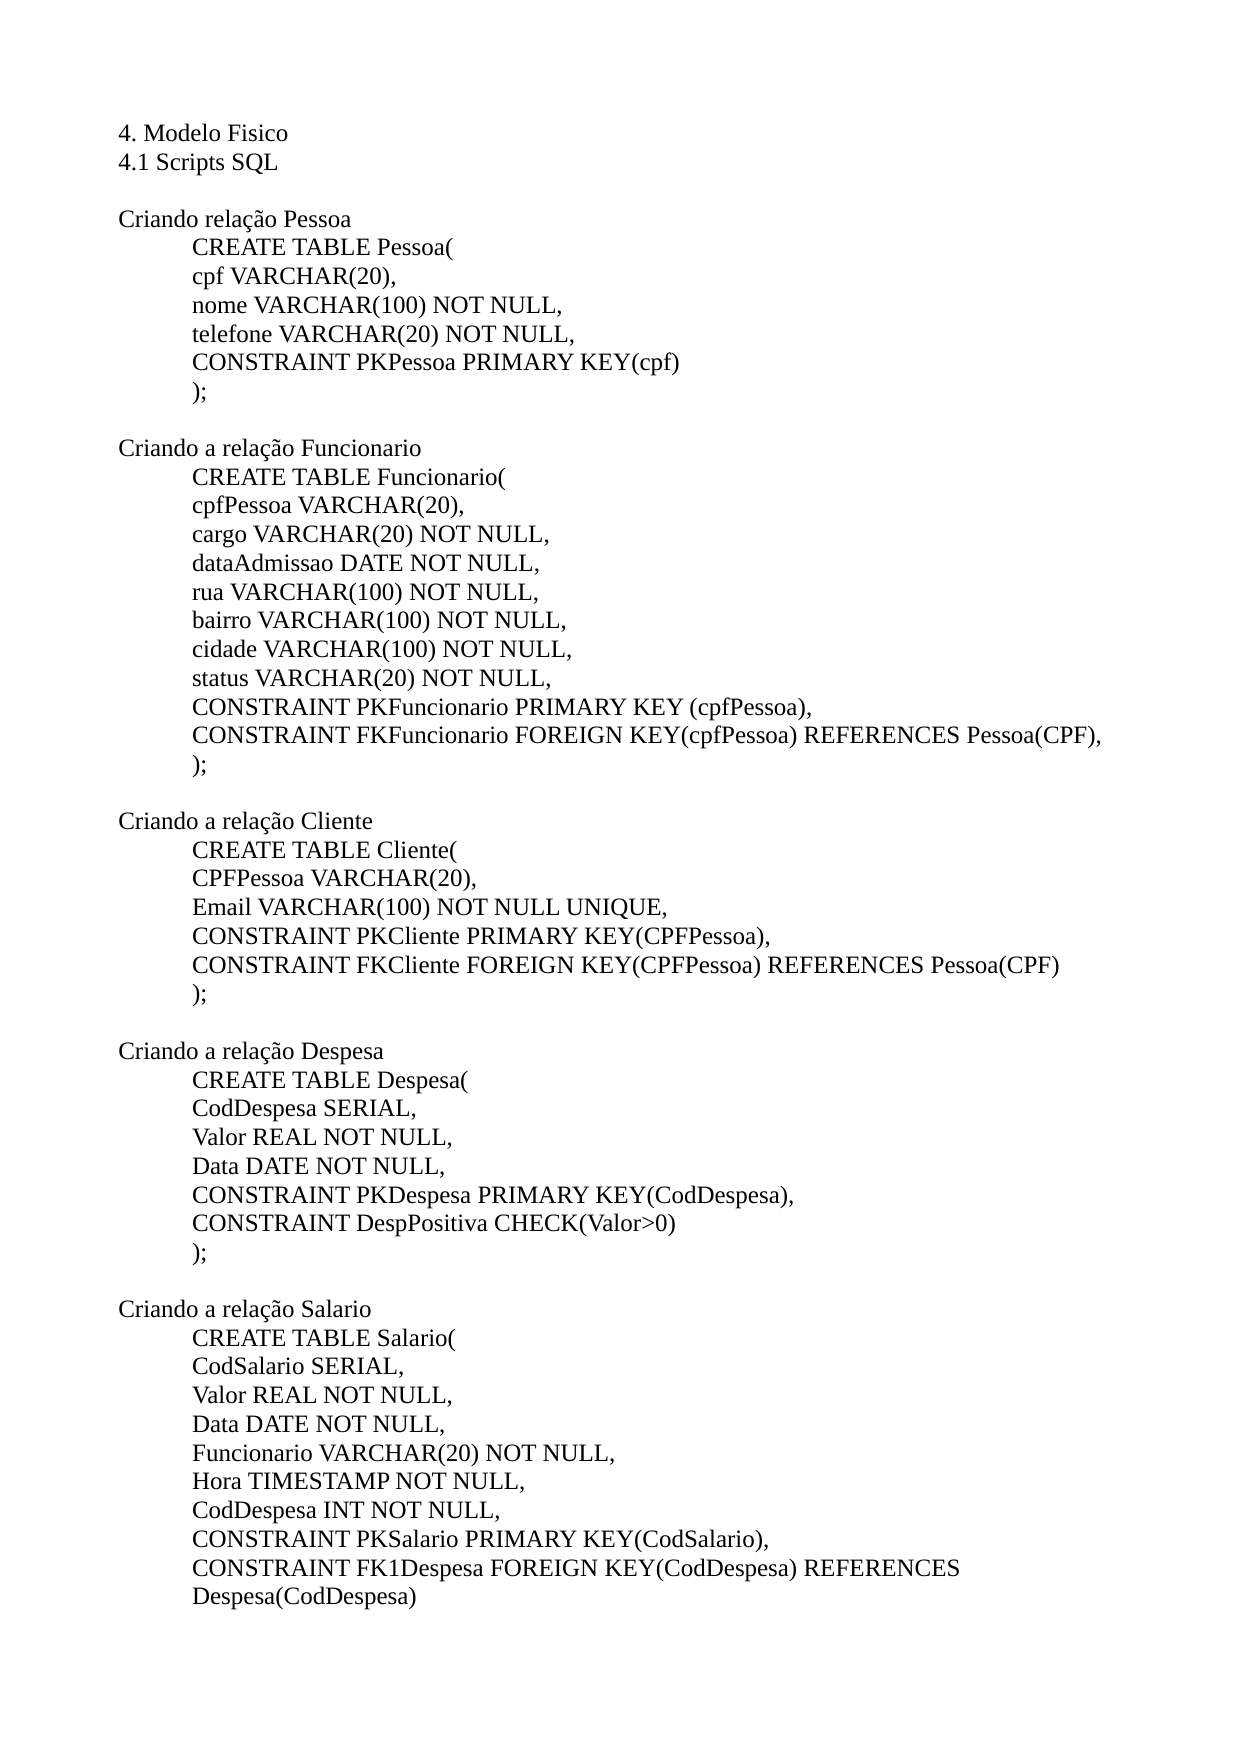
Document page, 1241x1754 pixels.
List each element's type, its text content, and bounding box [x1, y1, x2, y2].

text CONSTRAINT PKSalario PRIMARY KEY(CodSalario), [118, 1524, 1122, 1553]
text Criando a relação Funcionario [118, 433, 1122, 462]
text cpfPessoa VARCHAR(20), [118, 490, 1122, 519]
text CONSTRAINT PKPessoa PRIMARY KEY(cpf) [118, 347, 1122, 376]
text CONSTRAINT PKFuncionario PRIMARY KEY (cpfPessoa), [118, 692, 1122, 720]
text CREATE TABLE Cliente( [118, 835, 1122, 863]
text dataAdmissao DATE NOT NULL, [118, 548, 1122, 577]
text CPFPessoa VARCHAR(20), [118, 863, 1122, 892]
text nome VARCHAR(100) NOT NULL, [118, 290, 1122, 319]
text CONSTRAINT PKDespesa PRIMARY KEY(CodDespesa), [118, 1180, 1122, 1208]
text Criando a relação Salario [118, 1294, 1122, 1323]
text CREATE TABLE Funcionario( [118, 462, 1122, 490]
text telefone VARCHAR(20) NOT NULL, [118, 319, 1122, 347]
text rua VARCHAR(100) NOT NULL, [118, 577, 1122, 605]
text CONSTRAINT DespPositiva CHECK(Valor>0) [118, 1208, 1122, 1237]
text CodDespesa SERIAL, [118, 1093, 1122, 1122]
text CONSTRAINT FKFuncionario FOREIGN KEY(cpfPessoa) REFERENCES Pessoa(CPF), [118, 720, 1122, 749]
text 4.1 Scripts SQL [118, 147, 1122, 176]
text cargo VARCHAR(20) NOT NULL, [118, 519, 1122, 548]
text 4. Modelo Fisico [118, 118, 1122, 147]
text ); [118, 376, 1122, 405]
text CONSTRAINT FK1Despesa FOREIGN KEY(CodDespesa) REFERENCES Despesa(CodDespesa) [118, 1553, 1122, 1610]
text Data DATE NOT NULL, [118, 1151, 1122, 1180]
text ); [118, 1237, 1122, 1266]
text Email VARCHAR(100) NOT NULL UNIQUE, [118, 892, 1122, 921]
text CONSTRAINT FKCliente FOREIGN KEY(CPFPessoa) REFERENCES Pessoa(CPF) [118, 950, 1122, 978]
text ); [118, 749, 1122, 778]
text Data DATE NOT NULL, [118, 1409, 1122, 1438]
text cpf VARCHAR(20), [118, 261, 1122, 290]
text Valor REAL NOT NULL, [118, 1122, 1122, 1151]
text Criando a relação Despesa [118, 1036, 1122, 1065]
text Funcionario VARCHAR(20) NOT NULL, [118, 1438, 1122, 1466]
text Valor REAL NOT NULL, [118, 1380, 1122, 1409]
text Criando a relação Cliente [118, 806, 1122, 835]
text cidade VARCHAR(100) NOT NULL, [118, 634, 1122, 663]
text ); [118, 978, 1122, 1007]
text CodDespesa INT NOT NULL, [118, 1495, 1122, 1524]
text CREATE TABLE Salario( [118, 1323, 1122, 1351]
text CONSTRAINT PKCliente PRIMARY KEY(CPFPessoa), [118, 921, 1122, 950]
text CREATE TABLE Pessoa( [118, 232, 1122, 261]
text bairro VARCHAR(100) NOT NULL, [118, 605, 1122, 634]
text CodSalario SERIAL, [118, 1351, 1122, 1380]
text Hora TIMESTAMP NOT NULL, [118, 1466, 1122, 1495]
text status VARCHAR(20) NOT NULL, [118, 663, 1122, 692]
text CREATE TABLE Despesa( [118, 1065, 1122, 1093]
text Criando relação Pessoa [118, 204, 1122, 232]
